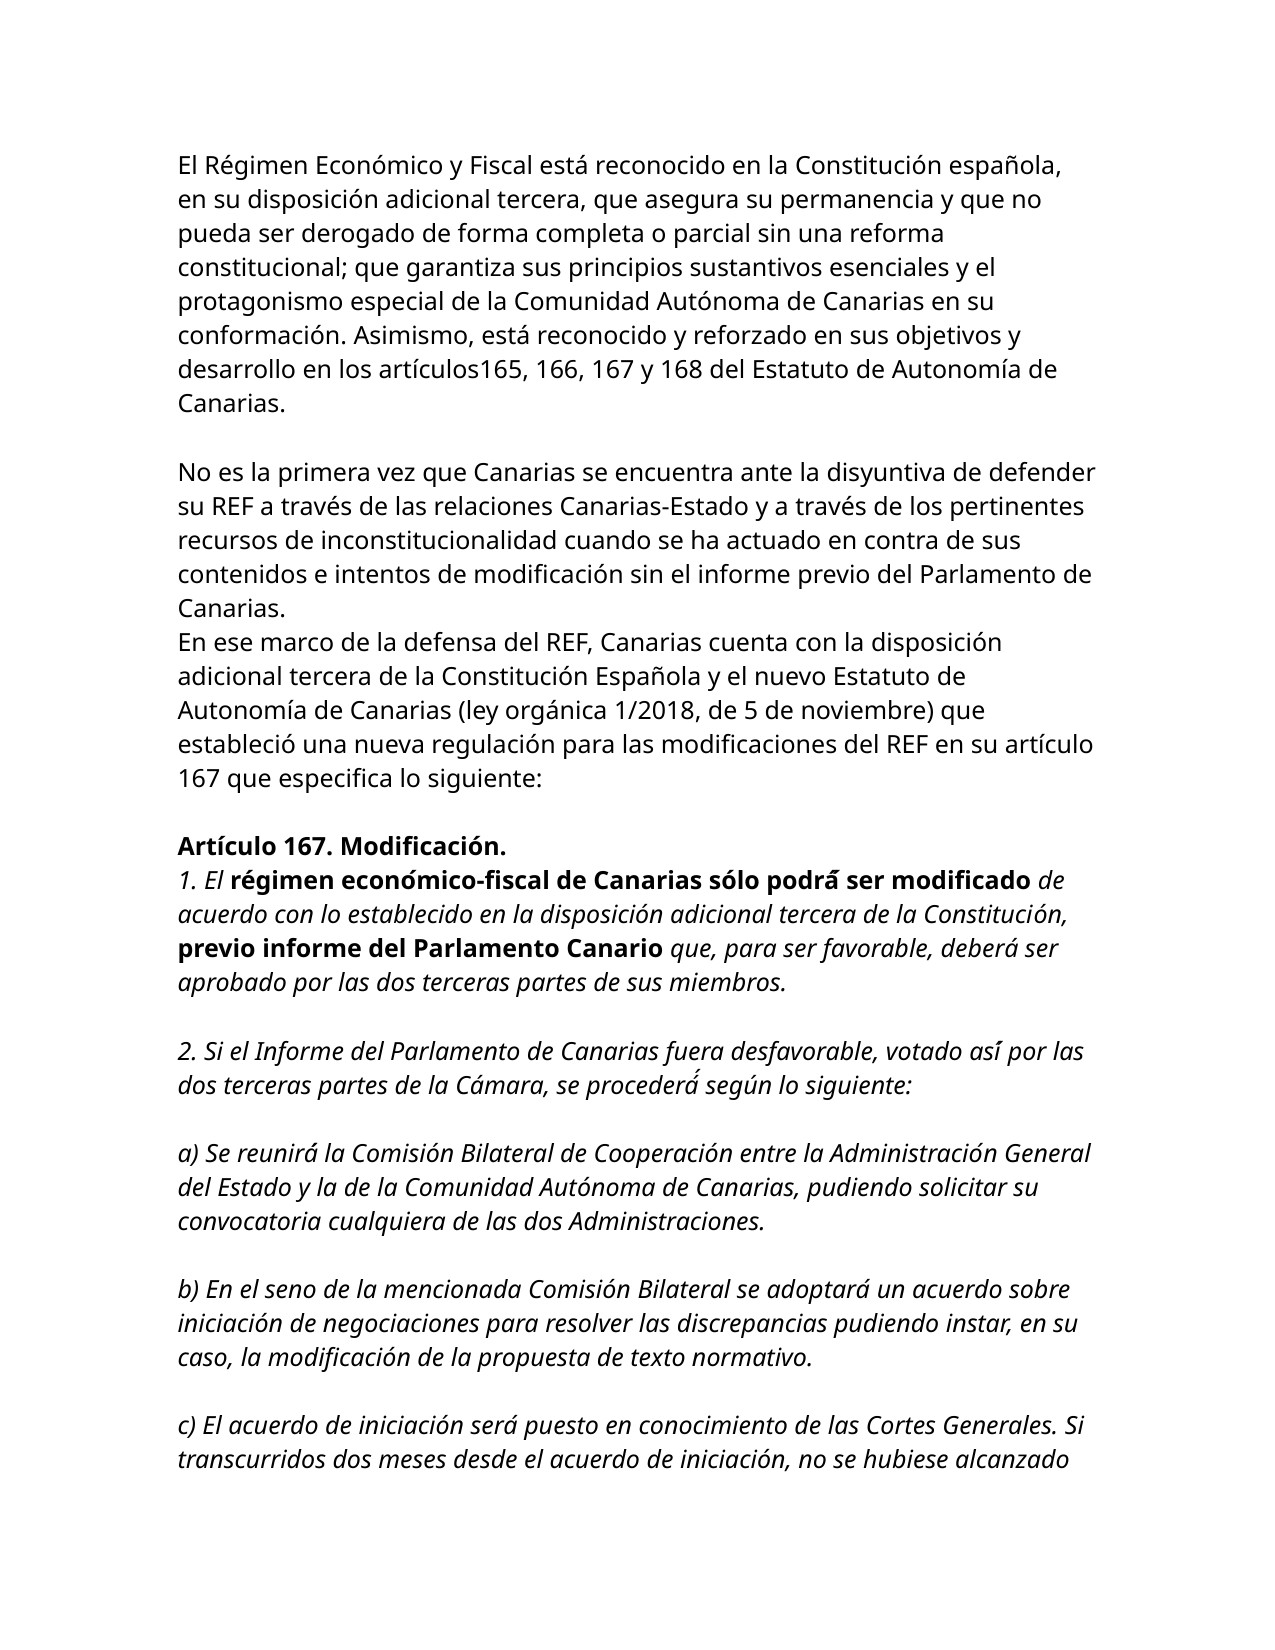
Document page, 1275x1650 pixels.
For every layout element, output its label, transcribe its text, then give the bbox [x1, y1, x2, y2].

text b) En el seno de la mencionada Comisión Bilateral se adoptará un acuerdo sobre iniciación de negociaciones para resolver las discrepancias pudiendo instar, en su caso, la modificación de la propuesta de texto normativo. [177, 1272, 1098, 1374]
text Artículo 167. Modificación. [177, 829, 1098, 863]
text a) Se reunirá́ la Comisión Bilateral de Cooperación entre la Administración General del Estado y la de la Comunidad Autónoma de Canarias, pudiendo solicitar su convocatoria cualquiera de las dos Administraciones. [177, 1135, 1098, 1238]
text 2. Si el Informe del Parlamento de Canarias fuera desfavorable, votado así́ por las dos terceras partes de la Cámara, se procederá́ según lo siguiente: [177, 1033, 1098, 1101]
text c) El acuerdo de iniciación será puesto en conocimiento de las Cortes Generales. Si transcurridos dos meses desde el acuerdo de iniciación, no se hubiese alcanzado [177, 1408, 1098, 1476]
text No es la primera vez que Canarias se encuentra ante la disyuntiva de defender su REF a través de las relaciones Canarias-Estado y a través de los pertinentes recursos de inconstitucionalidad cuando se ha actuado en contra de sus contenidos e intentos de modificación sin el informe previo del Parlamento de Canarias. [177, 454, 1098, 624]
text En ese marco de la defensa del REF, Canarias cuenta con la disposición adicional tercera de la Constitución Española y el nuevo Estatuto de Autonomía de Canarias (ley orgánica 1/2018, de 5 de noviembre) que estableció una nueva regulación para las modificaciones del REF en su artículo 167 que especifica lo siguiente: [177, 624, 1098, 795]
text El Régimen Económico y Fiscal está reconocido en la Constitución española, en su disposición adicional tercera, que asegura su permanencia y que no pueda ser derogado de forma completa o parcial sin una reforma constitucional; que garantiza sus principios sustantivos esenciales y el protagonismo especial de la Comunidad Autónoma de Canarias en su conformación. Asimismo, está reconocido y reforzado en sus objetivos y desarrollo en los artículos165, 166, 167 y 168 del Estatuto de Autonomía de Canarias. [177, 148, 1098, 420]
text 1. El régimen económico-fiscal de Canarias sólo podrá́ ser modificado de acuerdo con lo establecido en la disposición adicional tercera de la Constitución, previo informe del Parlamento Canario que, para ser favorable, deberá ser aprobado por las dos terceras partes de sus miembros. [177, 863, 1098, 999]
